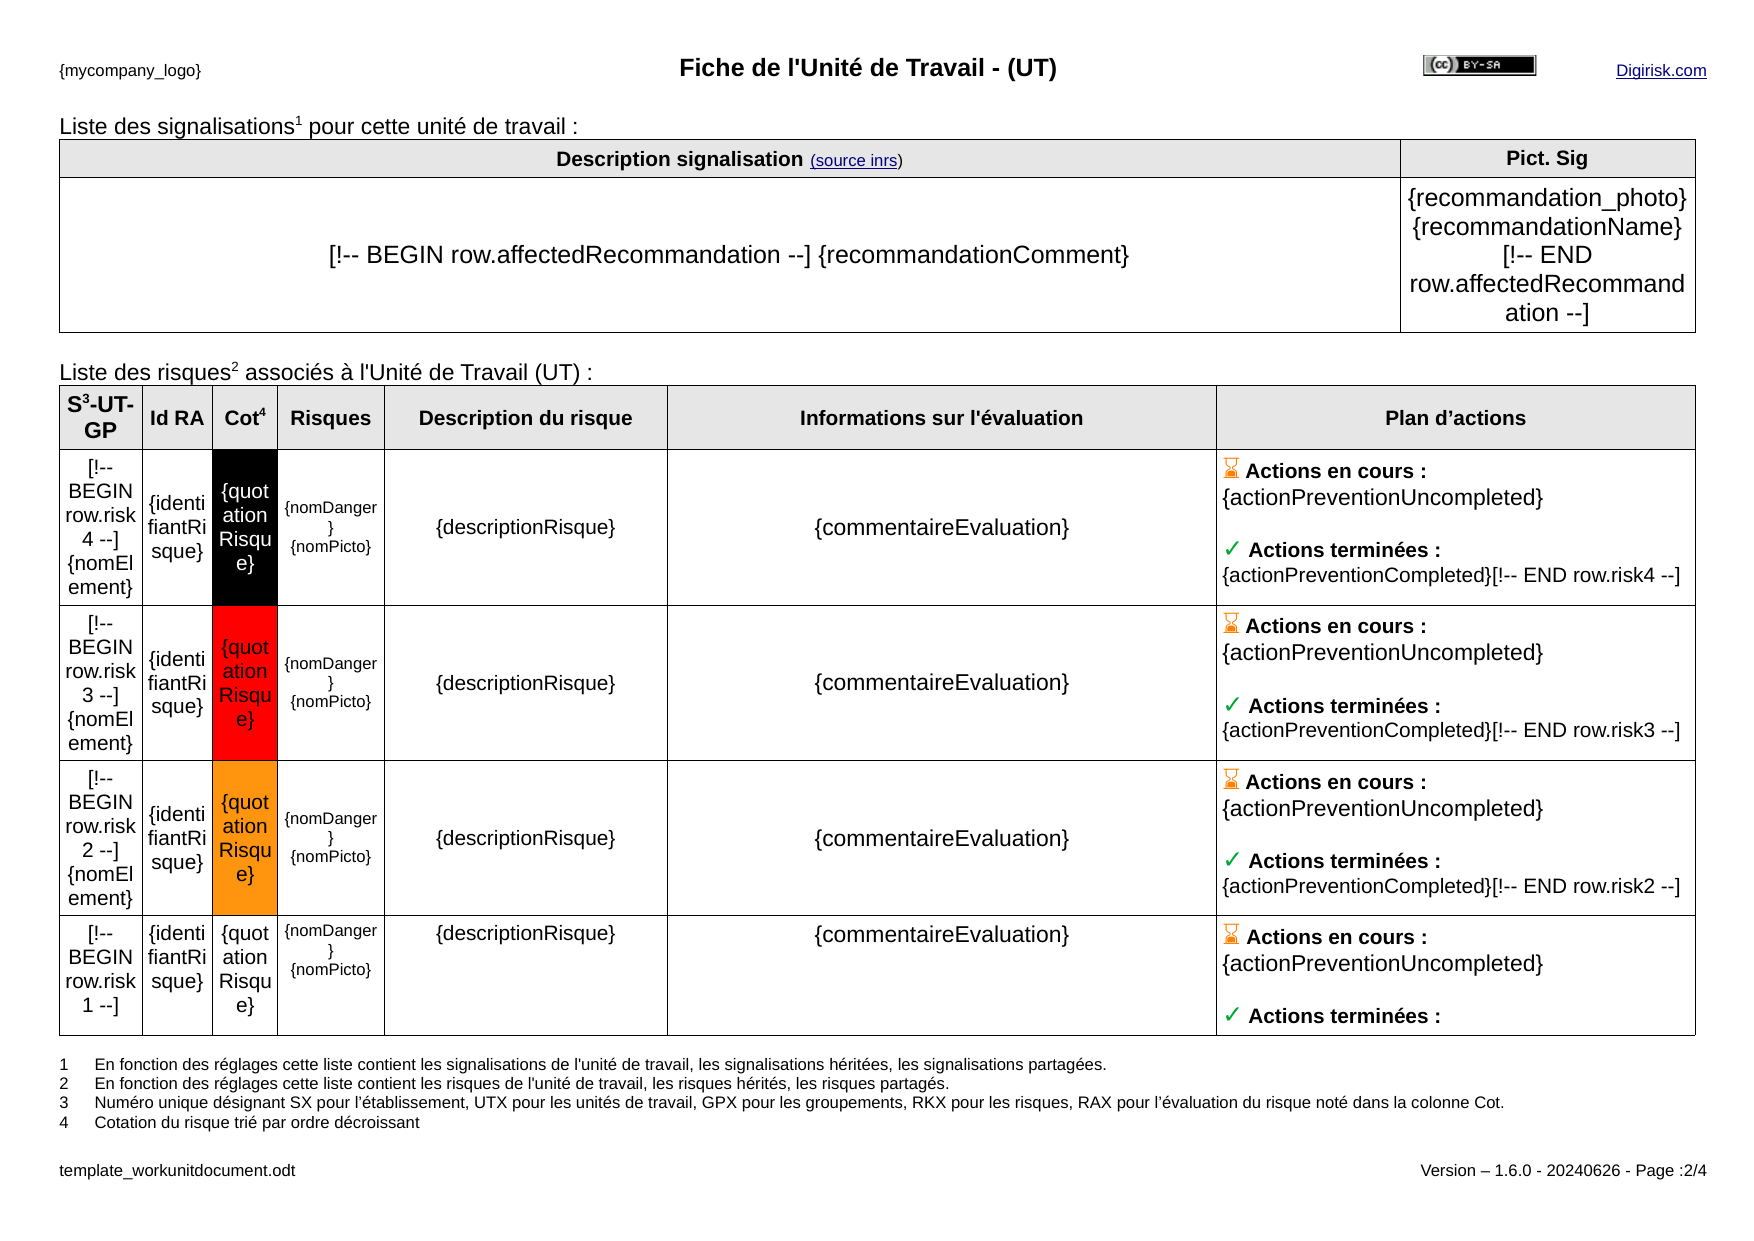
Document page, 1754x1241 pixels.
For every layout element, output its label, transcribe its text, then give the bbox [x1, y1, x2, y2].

table_cell {identifiantRisque} [143, 606, 212, 760]
table_cell {recommandation_photo} {recommandationName} [!-- END row.affectedRecommandation --] [1401, 178, 1695, 332]
table_cell {descriptionRisque} [385, 450, 667, 605]
table_cell ⌛ Actions en cours : {actionPreventionUncompleted} ✓ Actions terminées : [1217, 916, 1695, 1035]
table_cell {identifiantRisque} [143, 761, 212, 915]
table_cell [!-- BEGIN row.affectedRecommandation --] {recommandationComment} [60, 178, 1400, 332]
table_cell {quotationRisque} [213, 450, 277, 605]
table_cell {nomDanger} {nomPicto} [278, 450, 384, 605]
table_cell {descriptionRisque} [385, 606, 667, 760]
table_cell {quotationRisque} [213, 761, 277, 915]
table_header Risques [278, 386, 384, 449]
table_cell {nomDanger} {nomPicto} [278, 761, 384, 915]
table_cell {commentaireEvaluation} [668, 606, 1216, 760]
table_header Pict. Sig [1401, 140, 1695, 177]
table_cell {nomDanger} {nomPicto} [278, 606, 384, 760]
text En fonction des réglages cette liste contient les risques de l'unité de travail, les risques hérités, les risques partagés. [59, 1074, 1695, 1093]
table_cell [!-- BEGIN row.risk1 --] [60, 916, 142, 1035]
table_header Cot [213, 386, 277, 449]
table_cell {commentaireEvaluation} [668, 916, 1216, 1035]
table_header Informations sur l'évaluation [668, 386, 1216, 449]
table_header Plan d’actions [1217, 386, 1695, 449]
text En fonction des réglages cette liste contient les signalisations de l'unité de travail, les signalisations héritées, les signalisations partagées. [59, 1055, 1695, 1074]
table_header Id RA [143, 386, 212, 449]
table_cell ⌛ Actions en cours : {actionPreventionUncompleted} ✓ Actions terminées : {actionPreventionCompleted}[!-- END row.risk4 --] [1217, 450, 1695, 605]
table_cell [!-- BEGIN row.risk4 --]{nomElement} [60, 450, 142, 605]
text Liste des risques associés à l'Unité de Travail (UT) : [59, 359, 1695, 385]
table_cell {quotationRisque} [213, 606, 277, 760]
table_cell {commentaireEvaluation} [668, 761, 1216, 915]
table_cell ⌛ Actions en cours : {actionPreventionUncompleted} ✓ Actions terminées : {actionPreventionCompleted}[!-- END row.risk2 --] [1217, 761, 1695, 915]
table_cell {identifiantRisque} [143, 450, 212, 605]
table_header S-UT-GP [60, 386, 142, 449]
picture [1423, 55, 1537, 76]
table_cell {commentaireEvaluation} [668, 450, 1216, 605]
table_cell {descriptionRisque} [385, 761, 667, 915]
table_cell [!-- BEGIN row.risk2 --]{nomElement} [60, 761, 142, 915]
text Liste des signalisations pour cette unité de travail : [59, 113, 1695, 139]
table_cell {descriptionRisque} [385, 916, 667, 1035]
table_cell [!-- BEGIN row.risk3 --]{nomElement} [60, 606, 142, 760]
table_header Description du risque [385, 386, 667, 449]
table_cell {identifiantRisque} [143, 916, 212, 1035]
table_cell {nomDanger} {nomPicto} [278, 916, 384, 1035]
table_cell {quotationRisque} [213, 916, 277, 1035]
table_cell ⌛ Actions en cours : {actionPreventionUncompleted} ✓ Actions terminées : {actionPreventionCompleted}[!-- END row.risk3 --] [1217, 606, 1695, 760]
table_header Description signalisation (source inrs) [60, 140, 1400, 177]
